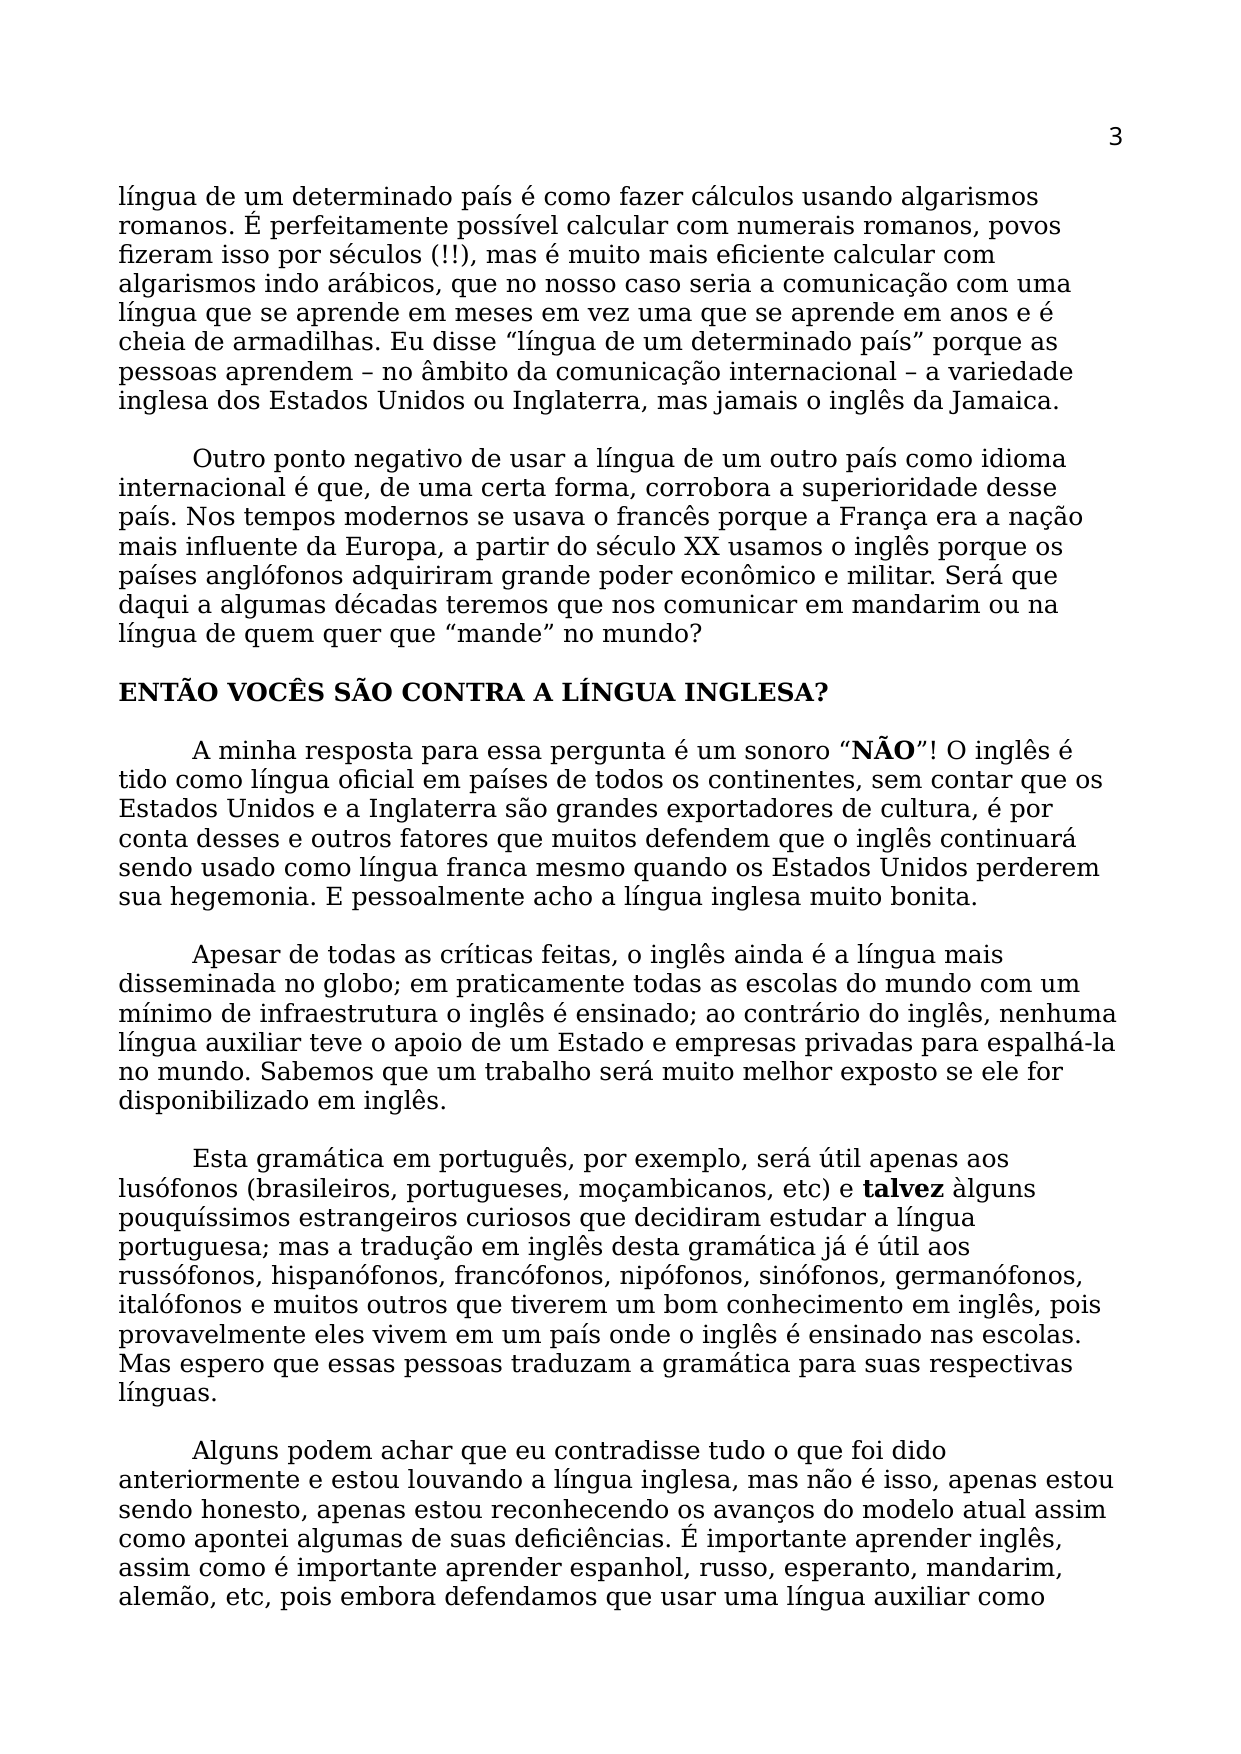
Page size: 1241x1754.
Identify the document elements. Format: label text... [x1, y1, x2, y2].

text A minha resposta para essa pergunta é um sonoro “NÃO”! O inglês é tido como língua oficial em países de todos os continentes, sem contar que os Estados Unidos e a Inglaterra são grandes exportadores de cultura, é por conta desses e outros fatores que muitos defendem que o inglês continuará sendo usado como língua franca mesmo quando os Estados Unidos perderem sua hegemonia. E pessoalmente acho a língua inglesa muito bonita. [118, 736, 1123, 911]
text Alguns podem achar que eu contradisse tudo o que foi dido anteriormente e estou louvando a língua inglesa, mas não é isso, apenas estou sendo honesto, apenas estou reconhecendo os avanços do modelo atual assim como apontei algumas de suas deficiências. É importante aprender inglês, assim como é importante aprender espanhol, russo, esperanto, mandarim, alemão, etc, pois embora defendamos que usar uma língua auxiliar como [118, 1436, 1123, 1611]
subtitle ENTÃO VOCÊS SÃO CONTRA A LÍNGUA INGLESA? [118, 677, 1123, 707]
text Outro ponto negativo de usar a língua de um outro país como idioma internacional é que, de uma certa forma, corrobora a superioridade desse país. Nos tempos modernos se usava o francês porque a França era a nação mais influente da Europa, a partir do século XX usamos o inglês porque os países anglófonos adquiriram grande poder econômico e militar. Será que daqui a algumas décadas teremos que nos comunicar em mandarim ou na língua de quem quer que “mande” no mundo? [118, 444, 1123, 648]
text Apesar de todas as críticas feitas, o inglês ainda é a língua mais disseminada no globo; em praticamente todas as escolas do mundo com um mínimo de infraestrutura o inglês é ensinado; ao contrário do inglês, nenhuma língua auxiliar teve o apoio de um Estado e empresas privadas para espalhá-la no mundo. Sabemos que um trabalho será muito melhor exposto se ele for disponibilizado em inglês. [118, 940, 1123, 1115]
text língua de um determinado país é como fazer cálculos usando algarismos romanos. É perfeitamente possível calcular com numerais romanos, povos fizeram isso por séculos (!!), mas é muito mais eficiente calcular com algarismos indo arábicos, que no nosso caso seria a comunicação com uma língua que se aprende em meses em vez uma que se aprende em anos e é cheia de armadilhas. Eu disse “língua de um determinado país” porque as pessoas aprendem – no âmbito da comunicação internacional – a variedade inglesa dos Estados Unidos ou Inglaterra, mas jamais o inglês da Jamaica. [118, 182, 1123, 415]
text Esta gramática em português, por exemplo, será útil apenas aos lusófonos (brasileiros, portugueses, moçambicanos, etc) e talvez àlguns pouquíssimos estrangeiros curiosos que decidiram estudar a língua portuguesa; mas a tradução em inglês desta gramática já é útil aos russófonos, hispanófonos, francófonos, nipófonos, sinófonos, germanófonos, italófonos e muitos outros que tiverem um bom conhecimento em inglês, pois provavelmente eles vivem em um país onde o inglês é ensinado nas escolas. Mas espero que essas pessoas traduzam a gramática para suas respectivas línguas. [118, 1144, 1123, 1407]
